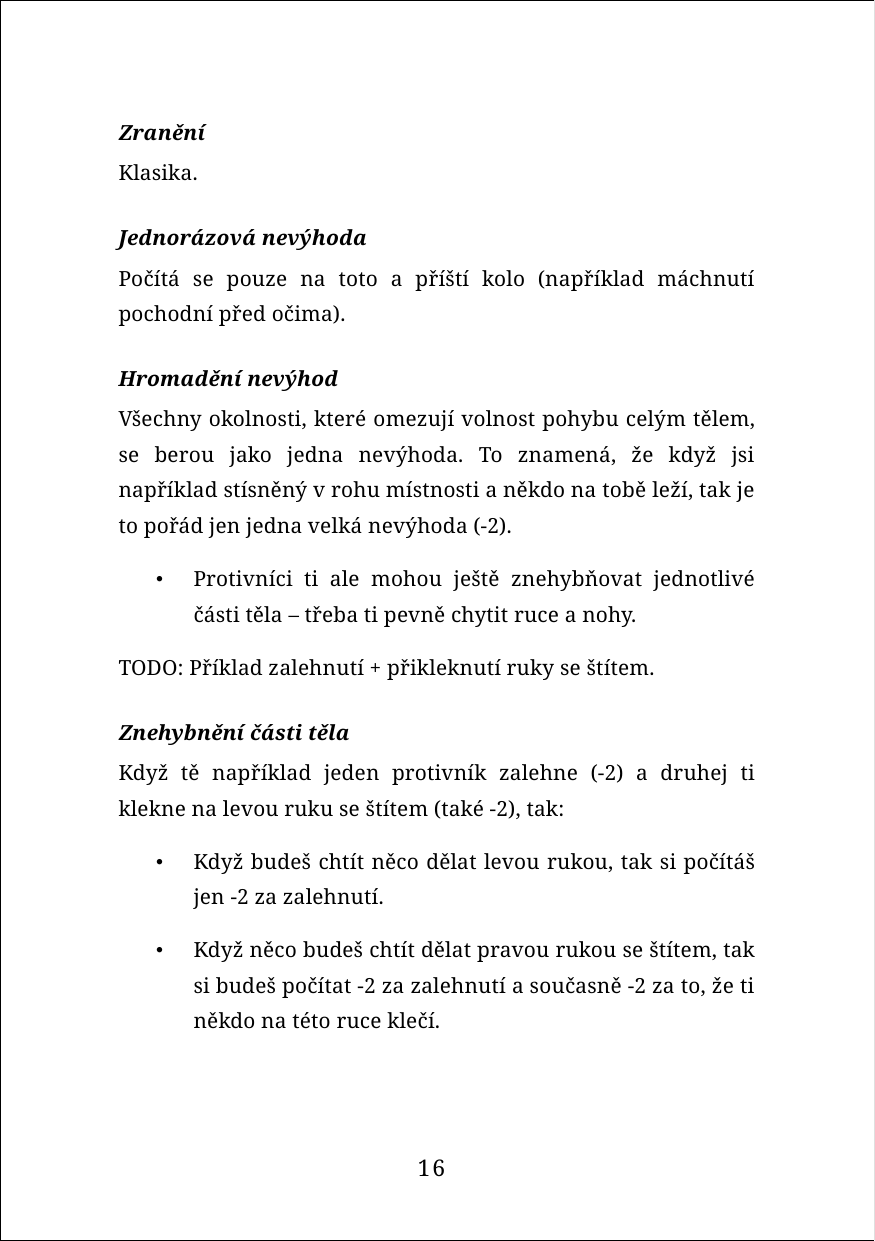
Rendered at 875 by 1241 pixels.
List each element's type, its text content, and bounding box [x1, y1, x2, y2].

text Všechny okolnosti, které omezují volnost pohybu celým tělem, se berou jako jedna nevýhoda. To znamená, že když jsi například stísněný v rohu místnosti a někdo na tobě leží, tak je to pořád jen jedna velká nevýhoda (-2). [118, 404, 756, 539]
list Když budeš chtít něco dělat levou rukou, tak si počítáš jen -2 za zalehnutí. [156, 847, 756, 911]
text Počítá se pouze na toto a příští kolo (například máchnutí pochodní před očima). [118, 264, 756, 328]
subtitle Hromadění nevýhod [118, 364, 756, 393]
text Když tě například jeden protivník zalehne (-2) a druhej ti klekne na levou ruku se štítem (také -2), tak: [118, 758, 756, 822]
text TODO: Příklad zalehnutí + přikleknutí ruky se štítem. [118, 653, 756, 681]
list Když něco budeš chtít dělat pravou rukou se štítem, tak si budeš počítat -2 za zalehnutí a současně -2 za to, že ti někdo na této ruce klečí. [156, 936, 756, 1035]
list Protivníci ti ale mohou ještě znehybňovat jednotlivé části těla – třeba ti pevně chytit ruce a nohy. [156, 564, 756, 628]
text Klasika. [118, 158, 756, 187]
subtitle Zranění [118, 118, 756, 147]
subtitle Znehybnění části těla [118, 718, 756, 746]
subtitle Jednorázová nevýhoda [118, 223, 756, 252]
